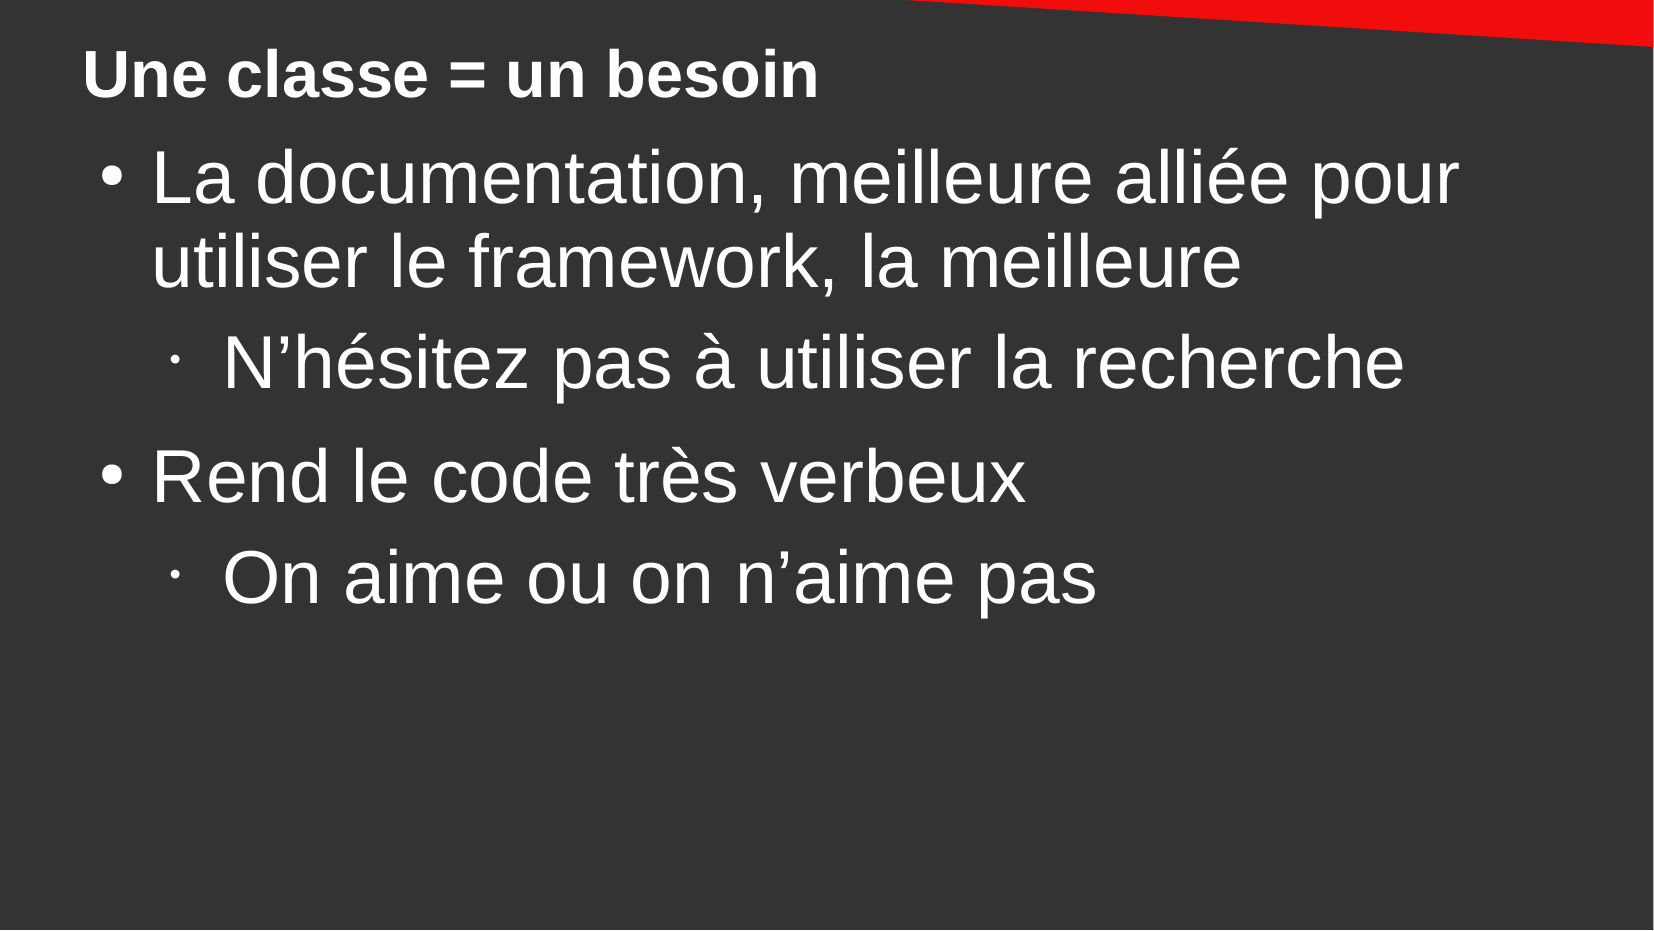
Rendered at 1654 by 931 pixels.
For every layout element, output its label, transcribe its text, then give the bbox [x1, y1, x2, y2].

text_box [905, 0, 1654, 47]
list La documentation, meilleure alliée pour utiliser le framework, la meilleure N’hésitez pas à utiliser la recherche Rend le code très verbeux On aime ou on n’aime pas [80, 135, 1620, 733]
title Une classe = un besoin [82, 37, 1571, 114]
